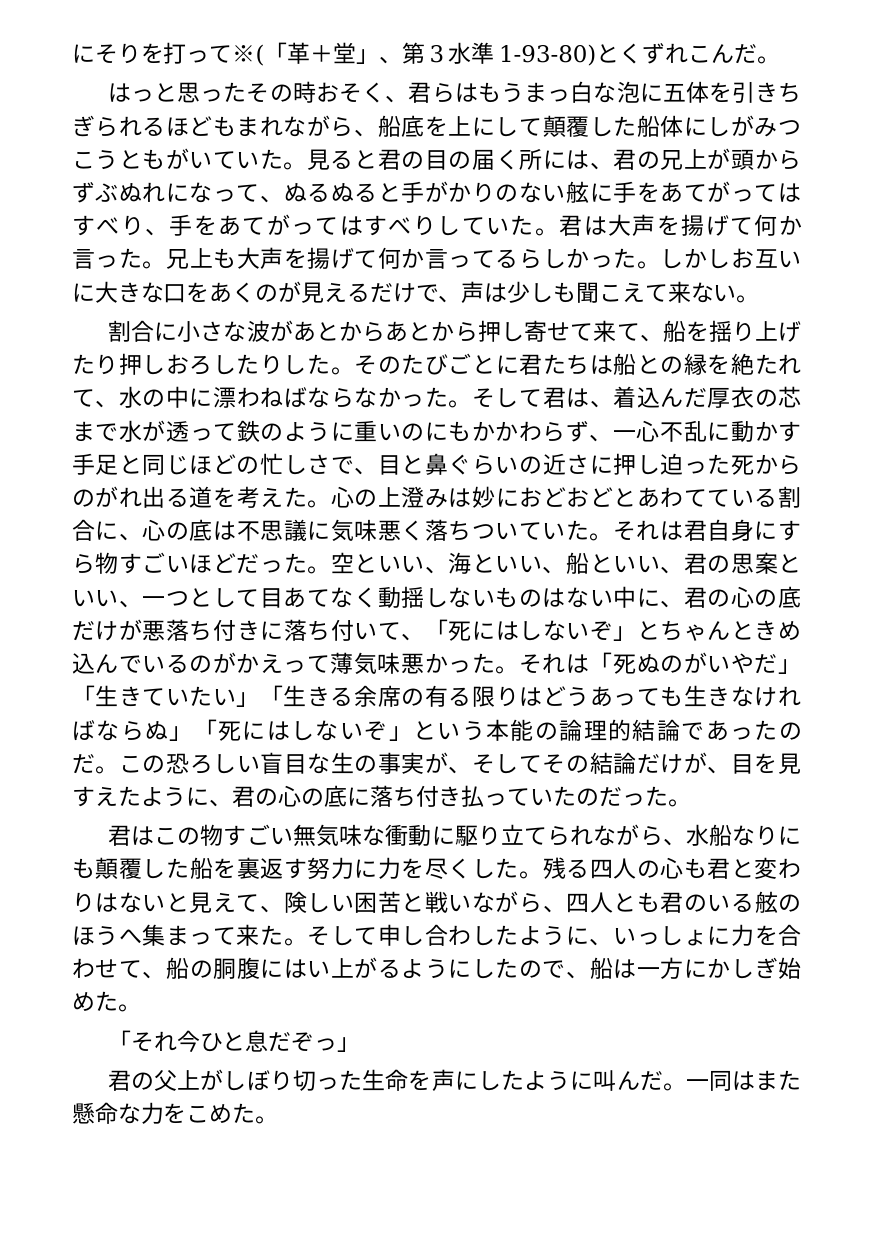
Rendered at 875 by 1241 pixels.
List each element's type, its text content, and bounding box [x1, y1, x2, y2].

text 割合に小さな波があとからあとから押し寄せて来て、船を揺り上げたり押しおろしたりした。そのたびごとに君たちは船との縁を絶たれて、水の中に漂わねばならなかった。そして君は、着込んだ厚衣の芯まで水が透って鉄のように重いのにもかかわらず、一心不乱に動かす手足と同じほどの忙しさで、目と鼻ぐらいの近さに押し迫った死からのがれ出る道を考えた。心の上澄みは妙におどおどとあわてている割合に、心の底は不思議に気味悪く落ちついていた。それは君自身にすら物すごいほどだった。空といい、海といい、船といい、君の思案といい、一つとして目あてなく動揺しないものはない中に、君の心の底だけが悪落ち付きに落ち付いて、「死にはしないぞ」とちゃんときめ込んでいるのがかえって薄気味悪かった。それは「死ぬのがいやだ」「生きていたい」「生きる余席の有る限りはどうあっても生きなければならぬ」「死にはしないぞ」という本能の論理的結論であったのだ。この恐ろしい盲目な生の事実が、そしてその結論だけが、目を見すえたように、君の心の底に落ち付き払っていたのだった。 [72, 314, 802, 812]
text はっと思ったその時おそく、君らはもうまっ白な泡に五体を引きちぎられるほどもまれながら、船底を上にして顛覆した船体にしがみつこうともがいていた。見ると君の目の届く所には、君の兄上が頭からずぶぬれになって、ぬるぬると手がかりのない舷に手をあてがってはすべり、手をあてがってはすべりしていた。君は大声を揚げて何か言った。兄上も大声を揚げて何か言ってるらしかった。しかしお互いに大きな口をあくのが見えるだけで、声は少しも聞こえて来ない。 [72, 75, 802, 308]
text にそりを打って※(「革＋堂」、第3水準1-93-80)とくずれこんだ。 [72, 36, 802, 69]
text 君はこの物すごい無気味な衝動に駆り立てられながら、水船なりにも顛覆した船を裏返す努力に力を尽くした。残る四人の心も君と変わりはないと見えて、険しい困苦と戦いながら、四人とも君のいる舷のほうへ集まって来た。そして申し合わしたように、いっしょに力を合わせて、船の胴腹にはい上がるようにしたので、船は一方にかしぎ始めた。 [72, 818, 802, 1017]
text 「それ今ひと息だぞっ」 [72, 1023, 802, 1057]
text 君の父上がしぼり切った生命を声にしたように叫んだ。一同はまた懸命な力をこめた。 [72, 1063, 802, 1129]
